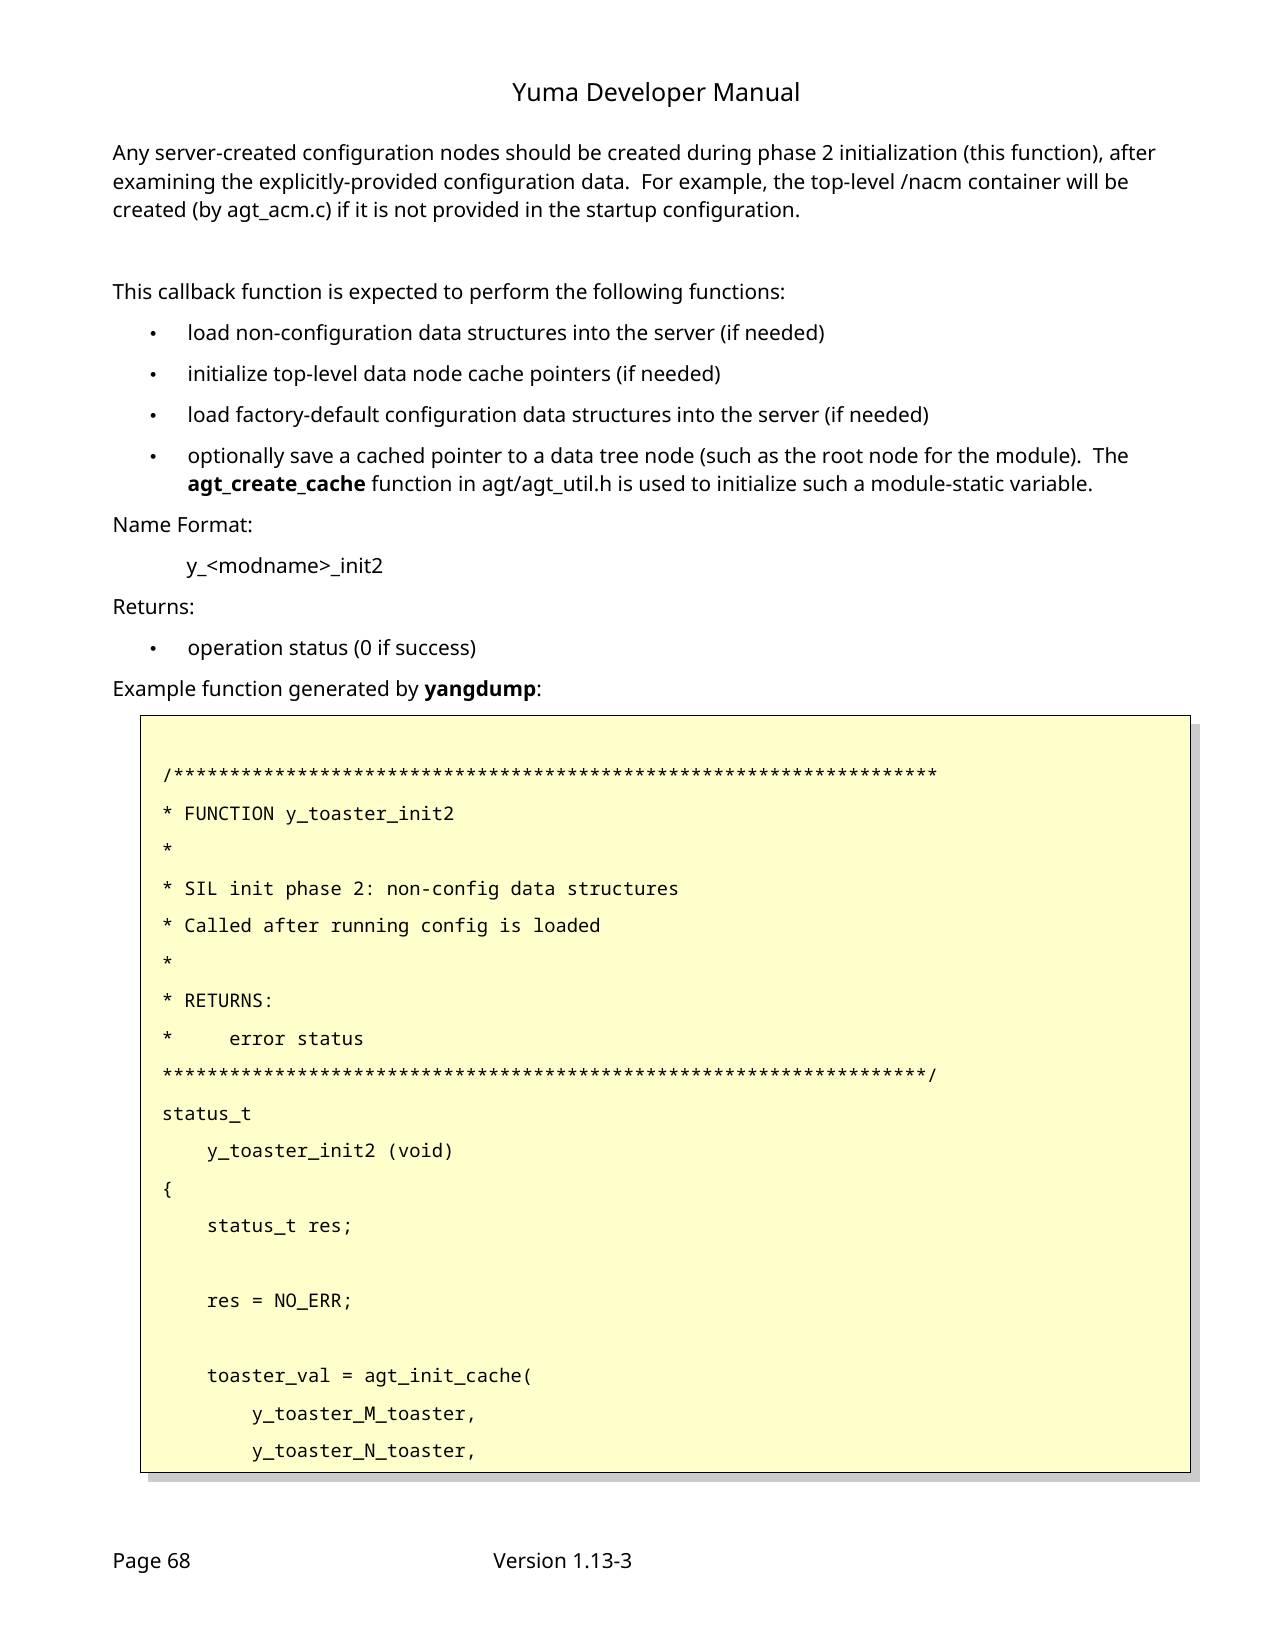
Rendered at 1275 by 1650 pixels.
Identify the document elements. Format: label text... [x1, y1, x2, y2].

list optionally save a cached pointer to a data tree node (such as the root node for the module). The agt_create_cache function in agt/agt_util.h is used to initialize such a module-static variable. [150, 441, 1200, 498]
list initialize top-level data node cache pointers (if needed) [150, 359, 1200, 388]
text Example function generated by yangdump: [112, 674, 1200, 703]
text y_toaster_N_toaster, [141, 1428, 1190, 1472]
text y_toaster_init2 (void) [141, 1128, 1190, 1163]
text * [141, 828, 1190, 863]
text toaster_val = agt_init_cache( [141, 1353, 1190, 1388]
text Name Format: [112, 510, 1200, 539]
text { [141, 1165, 1190, 1201]
text * [141, 940, 1190, 976]
text Any server-created configuration nodes should be created during phase 2 initialization (this function), after examining the explicitly-provided configuration data. For example, the top-level /nacm container will be created (by agt_acm.c) if it is not provided in the startup configuration. [112, 138, 1200, 224]
text status_t [141, 1090, 1190, 1126]
text * SIL init phase 2: non-config data structures [141, 865, 1190, 901]
list load factory-default configuration data structures into the server (if needed) [150, 400, 1200, 428]
text y_<modname>_init2 [112, 551, 1200, 580]
text * error status [141, 1015, 1190, 1051]
text y_toaster_M_toaster, [141, 1390, 1190, 1426]
list load non-configuration data structures into the server (if needed) [150, 318, 1200, 347]
text Returns: [112, 592, 1200, 621]
text ********************************************************************/ [141, 1053, 1190, 1088]
text * Called after running config is loaded [141, 903, 1190, 938]
text * RETURNS: [141, 978, 1190, 1013]
list operation status (0 if success) [150, 633, 1200, 662]
text * FUNCTION y_toaster_init2 [141, 790, 1190, 826]
text This callback function is expected to perform the following functions: [112, 277, 1200, 306]
text status_t res; [141, 1203, 1190, 1238]
text res = NO_ERR; [141, 1278, 1190, 1313]
text /******************************************************************** [141, 753, 1190, 788]
